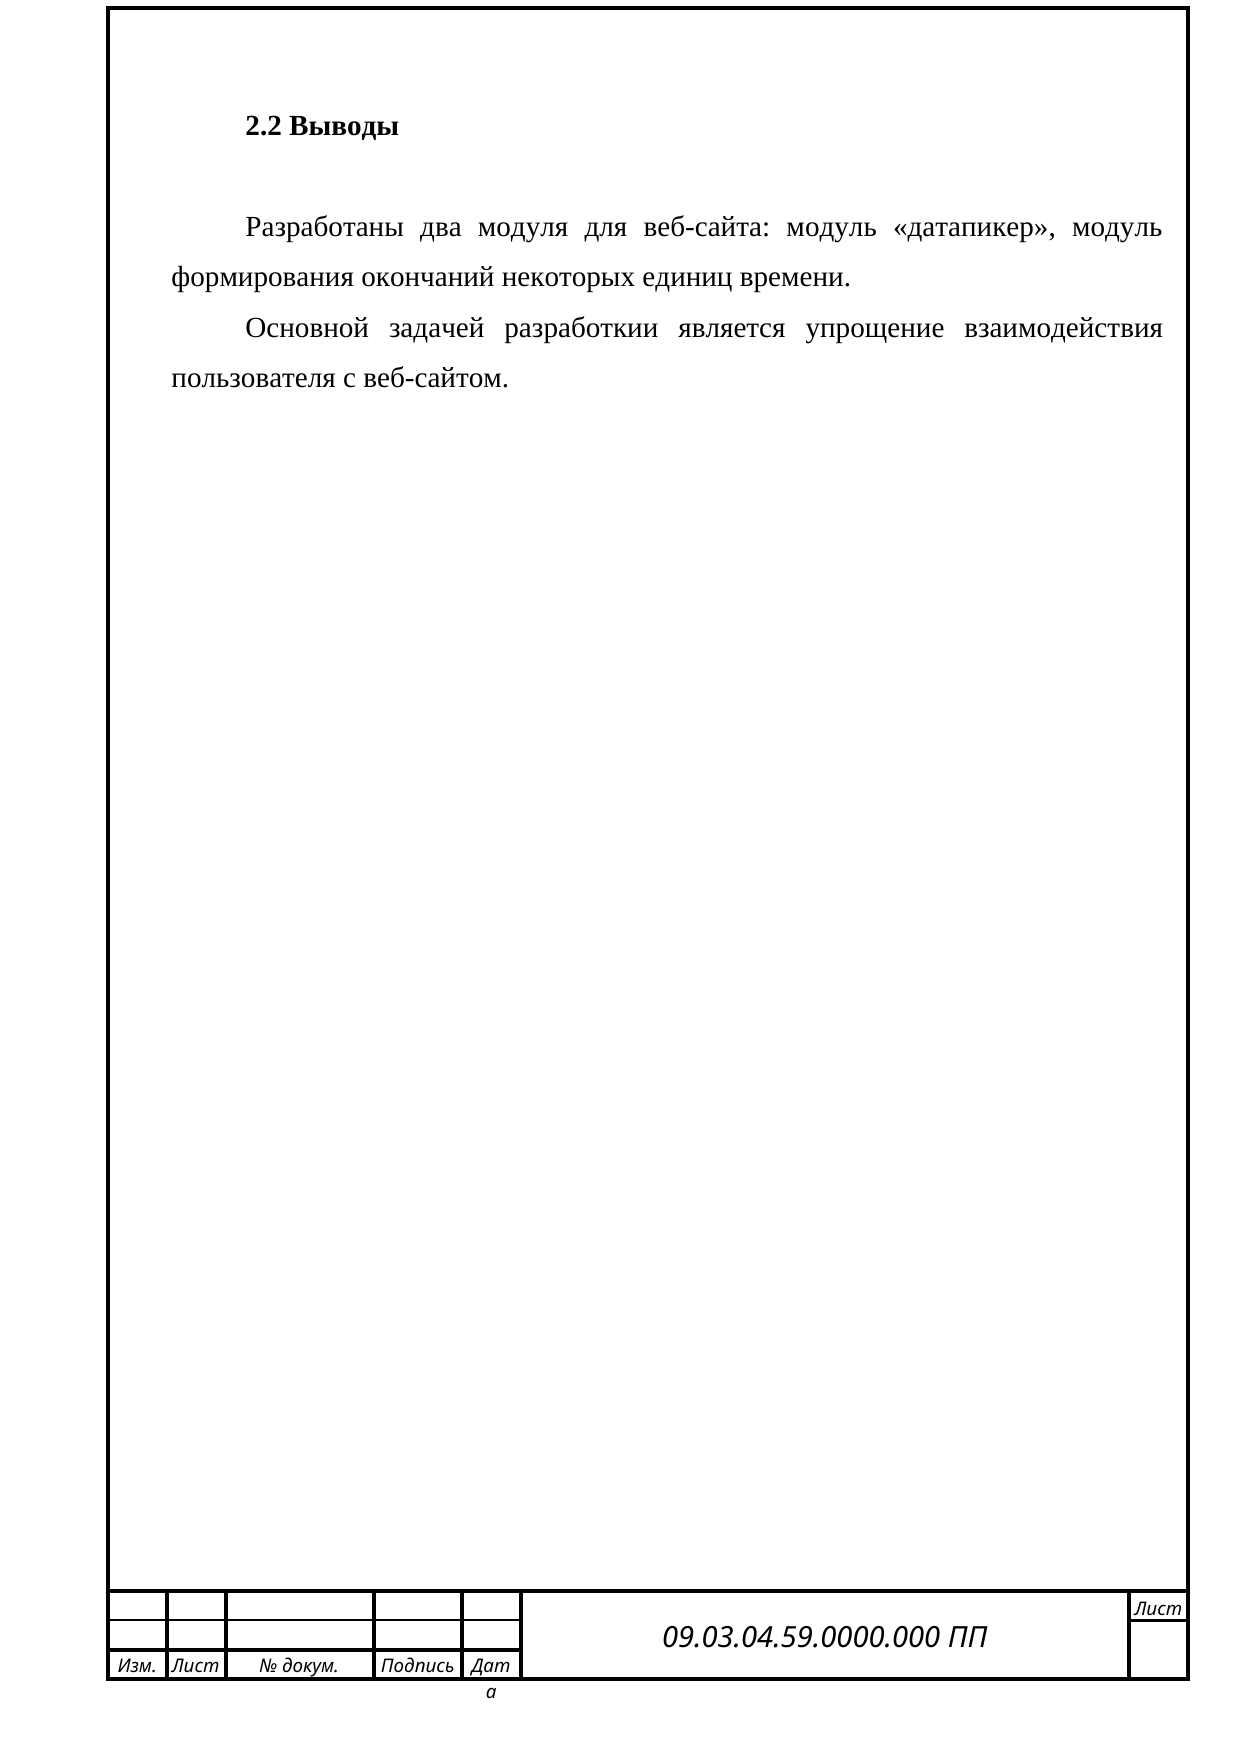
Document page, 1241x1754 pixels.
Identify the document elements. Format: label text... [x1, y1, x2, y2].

text Основной задачей разработкии является упрощение взаимодействия пользователя с веб-сайтом. [171, 310, 1163, 394]
text Разработаны два модуля для веб-сайта: модуль «датапикер», модуль формирования окончаний некоторых единиц времени. [171, 209, 1163, 293]
text 2.2 Выводы [171, 108, 1163, 142]
